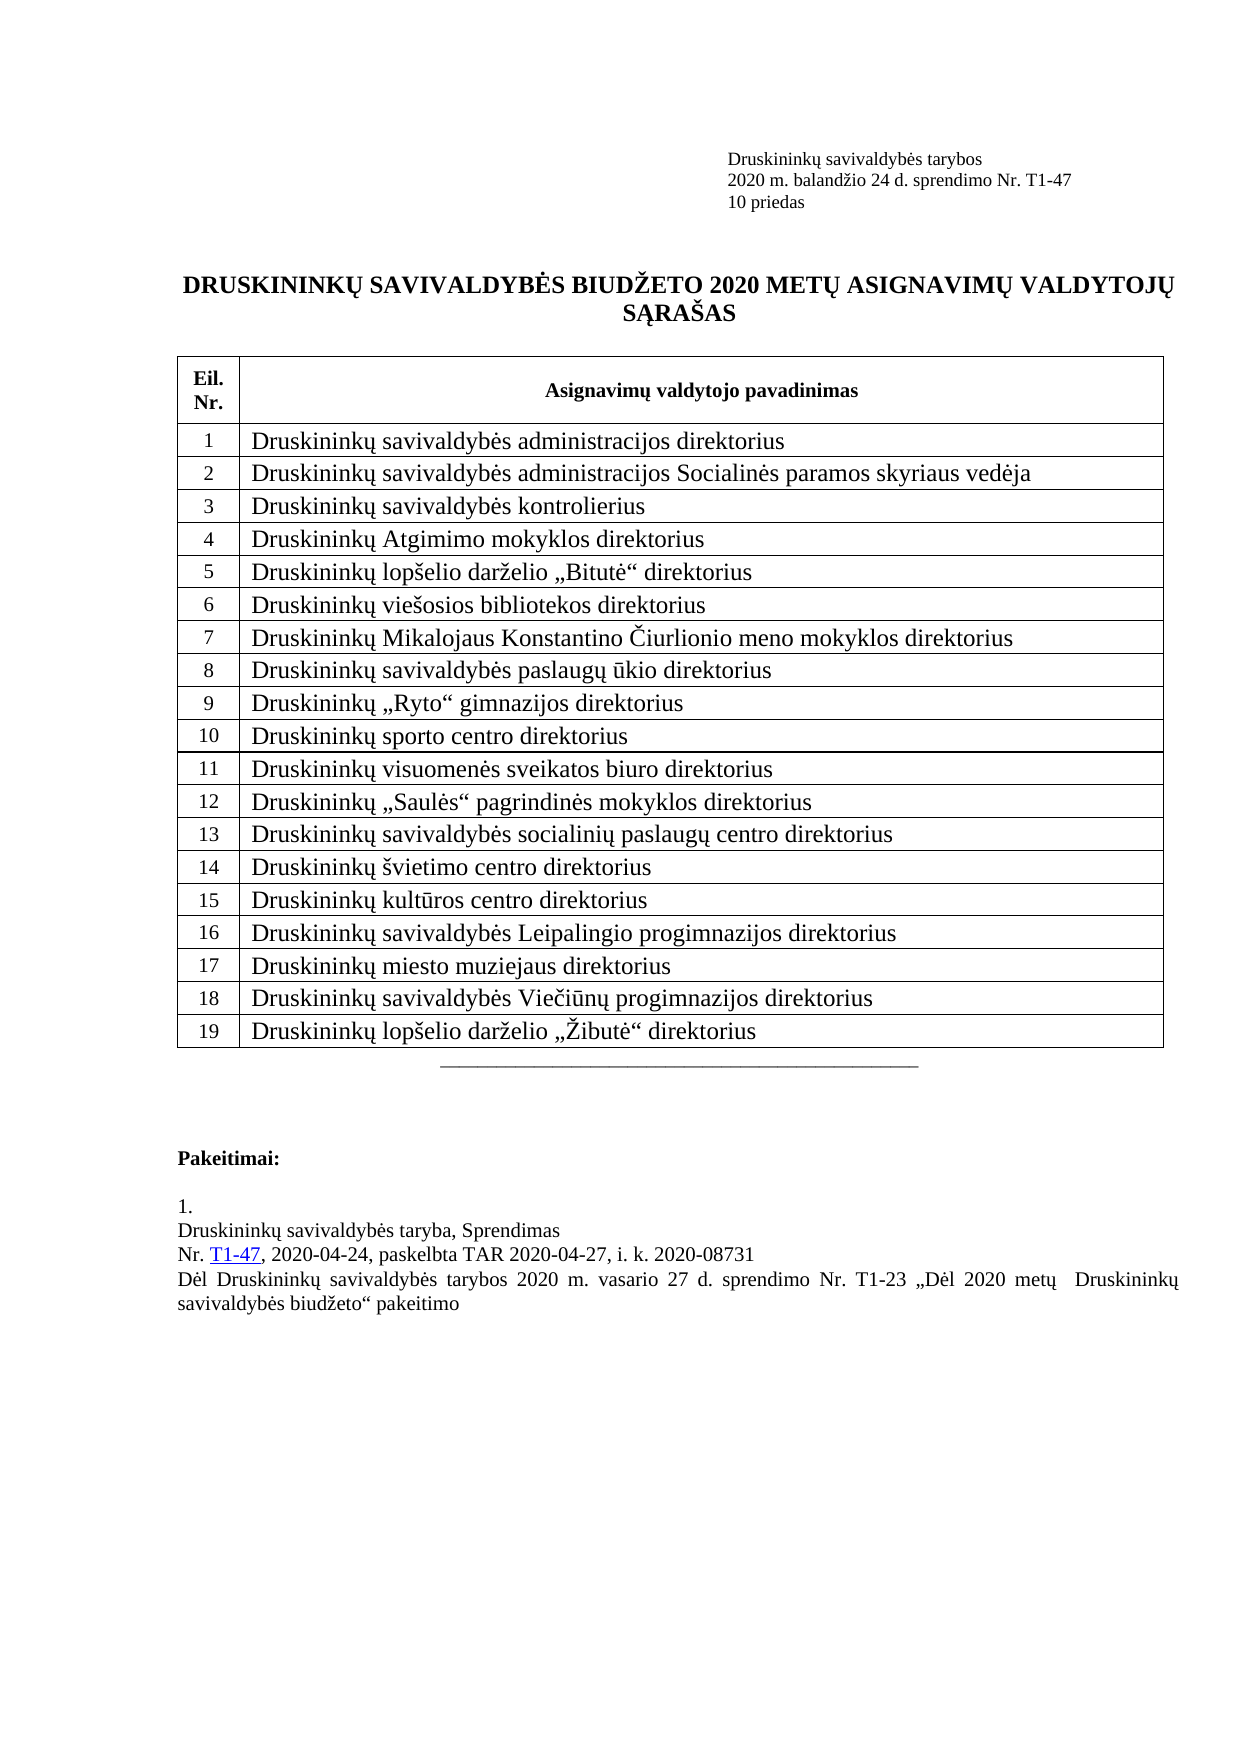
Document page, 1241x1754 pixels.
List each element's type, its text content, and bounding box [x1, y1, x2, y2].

table_cell Druskininkų Mikalojaus Konstantino Čiurlionio meno mokyklos direktorius [240, 621, 1163, 653]
table_cell Druskininkų „Ryto“ gimnazijos direktorius [240, 687, 1163, 718]
table_cell Druskininkų viešosios bibliotekos direktorius [240, 588, 1163, 620]
table_cell 3 [178, 490, 239, 522]
text 10 priedas [177, 191, 1181, 212]
table_cell Druskininkų savivaldybės socialinių paslaugų centro direktorius [240, 818, 1163, 850]
text ___________________________________________________ [177, 1048, 1181, 1069]
table_cell 18 [178, 982, 239, 1014]
table_cell 11 [178, 753, 239, 784]
table_cell Druskininkų savivaldybės kontrolierius [240, 490, 1163, 522]
table_cell Druskininkų „Saulės“ pagrindinės mokyklos direktorius [240, 785, 1163, 817]
table_cell 16 [178, 916, 239, 948]
table_cell 5 [178, 556, 239, 587]
table_cell Druskininkų lopšelio darželio „Bitutė“ direktorius [240, 556, 1163, 587]
table_cell 6 [178, 588, 239, 620]
table_header Asignavimų valdytojo pavadinimas [240, 357, 1163, 423]
table_cell Druskininkų savivaldybės administracijos Socialinės paramos skyriaus vedėja [240, 457, 1163, 489]
text Druskininkų savivaldybės taryba, Sprendimas [177, 1218, 1181, 1242]
table_cell Druskininkų miesto muziejaus direktorius [240, 949, 1163, 981]
table_cell Druskininkų savivaldybės administracijos direktorius [240, 424, 1163, 456]
text Dėl Druskininkų savivaldybės tarybos 2020 m. vasario 27 d. sprendimo Nr. T1-23 „Dėl 2020 metų Druskininkų savivaldybės biudžeto“ pakeitimo [177, 1266, 1181, 1314]
table_cell Druskininkų savivaldybės Viečiūnų progimnazijos direktorius [240, 982, 1163, 1014]
text Druskininkų savivaldybės tarybos [177, 148, 1176, 169]
table_cell 8 [178, 654, 239, 686]
table_cell 13 [178, 818, 239, 850]
text 1. [177, 1194, 1181, 1218]
text Nr. T1-47, 2020-04-24, paskelbta TAR 2020-04-27, i. k. 2020-08731 [177, 1242, 1181, 1266]
table_cell 2 [178, 457, 239, 489]
table_cell Druskininkų švietimo centro direktorius [240, 851, 1163, 883]
table_cell 9 [178, 687, 239, 718]
table_cell Druskininkų sporto centro direktorius [240, 720, 1163, 751]
text 2020 m. balandžio 24 d. sprendimo Nr. T1-47 [177, 169, 1181, 191]
table_cell Druskininkų lopšelio darželio „Žibutė“ direktorius [240, 1015, 1163, 1047]
table_header Eil. Nr. [178, 357, 239, 423]
table_cell Druskininkų kultūros centro direktorius [240, 884, 1163, 915]
table_cell Druskininkų Atgimimo mokyklos direktorius [240, 523, 1163, 554]
text Pakeitimai: [177, 1146, 1181, 1170]
table_cell Druskininkų savivaldybės Leipalingio progimnazijos direktorius [240, 916, 1163, 948]
table_cell 1 [178, 424, 239, 456]
table_cell 15 [178, 884, 239, 915]
table_cell 4 [178, 523, 239, 554]
table_cell 17 [178, 949, 239, 981]
table_cell 10 [178, 720, 239, 751]
table_cell 7 [178, 621, 239, 653]
text DRUSKININKŲ SAVIVALDYBĖS BIUDŽETO 2020 METŲ ASIGNAVIMŲ VALDYTOJŲ SĄRAŠAS [177, 270, 1181, 327]
table_cell Druskininkų savivaldybės paslaugų ūkio direktorius [240, 654, 1163, 686]
table_cell 19 [178, 1015, 239, 1047]
table_cell Druskininkų visuomenės sveikatos biuro direktorius [240, 753, 1163, 784]
table_cell 12 [178, 785, 239, 817]
table_cell 14 [178, 851, 239, 883]
